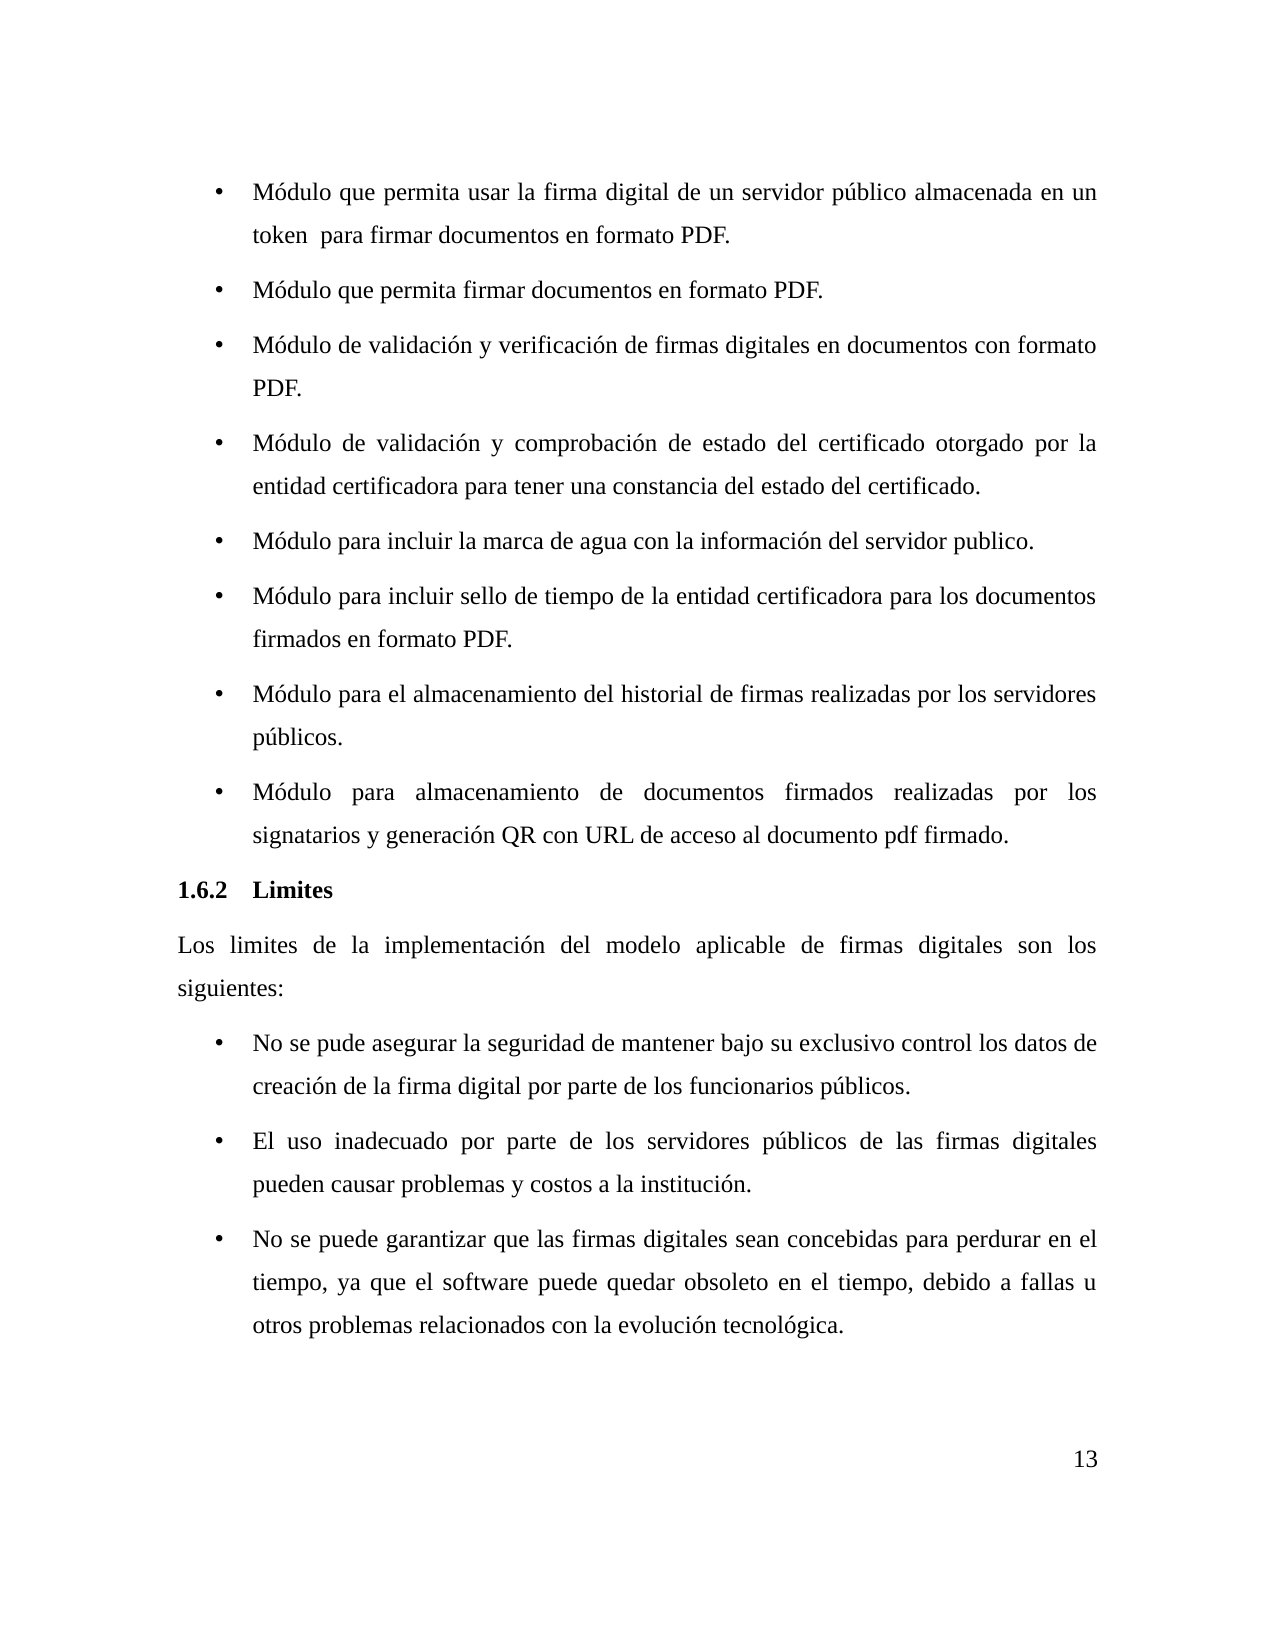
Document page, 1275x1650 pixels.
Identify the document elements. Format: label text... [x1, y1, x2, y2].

list Módulo para almacenamiento de documentos firmados realizadas por los signatarios y generación QR con URL de acceso al documento pdf firmado. [215, 777, 1098, 849]
text Los limites de la implementación del modelo aplicable de firmas digitales son los siguientes: [177, 930, 1098, 1002]
list Módulo de validación y verificación de firmas digitales en documentos con formato PDF. [215, 330, 1098, 402]
list Módulo para incluir sello de tiempo de la entidad certificadora para los documentos firmados en formato PDF. [215, 581, 1098, 653]
list Módulo que permita firmar documentos en formato PDF. [215, 275, 1098, 304]
list El uso inadecuado por parte de los servidores públicos de las firmas digitales pueden causar problemas y costos a la institución. [215, 1126, 1098, 1198]
subtitle Limites [177, 875, 1098, 904]
list Módulo de validación y comprobación de estado del certificado otorgado por la entidad certificadora para tener una constancia del estado del certificado. [215, 428, 1098, 500]
list No se pude asegurar la seguridad de mantener bajo su exclusivo control los datos de creación de la firma digital por parte de los funcionarios públicos. [215, 1028, 1098, 1100]
list Módulo para incluir la marca de agua con la información del servidor publico. [215, 526, 1098, 555]
list Módulo que permita usar la firma digital de un servidor público almacenada en un token para firmar documentos en formato PDF. [215, 177, 1098, 249]
list Módulo para el almacenamiento del historial de firmas realizadas por los servidores públicos. [215, 679, 1098, 751]
list No se puede garantizar que las firmas digitales sean concebidas para perdurar en el tiempo, ya que el software puede quedar obsoleto en el tiempo, debido a fallas u otros problemas relacionados con la evolución tecnológica. [215, 1224, 1098, 1339]
